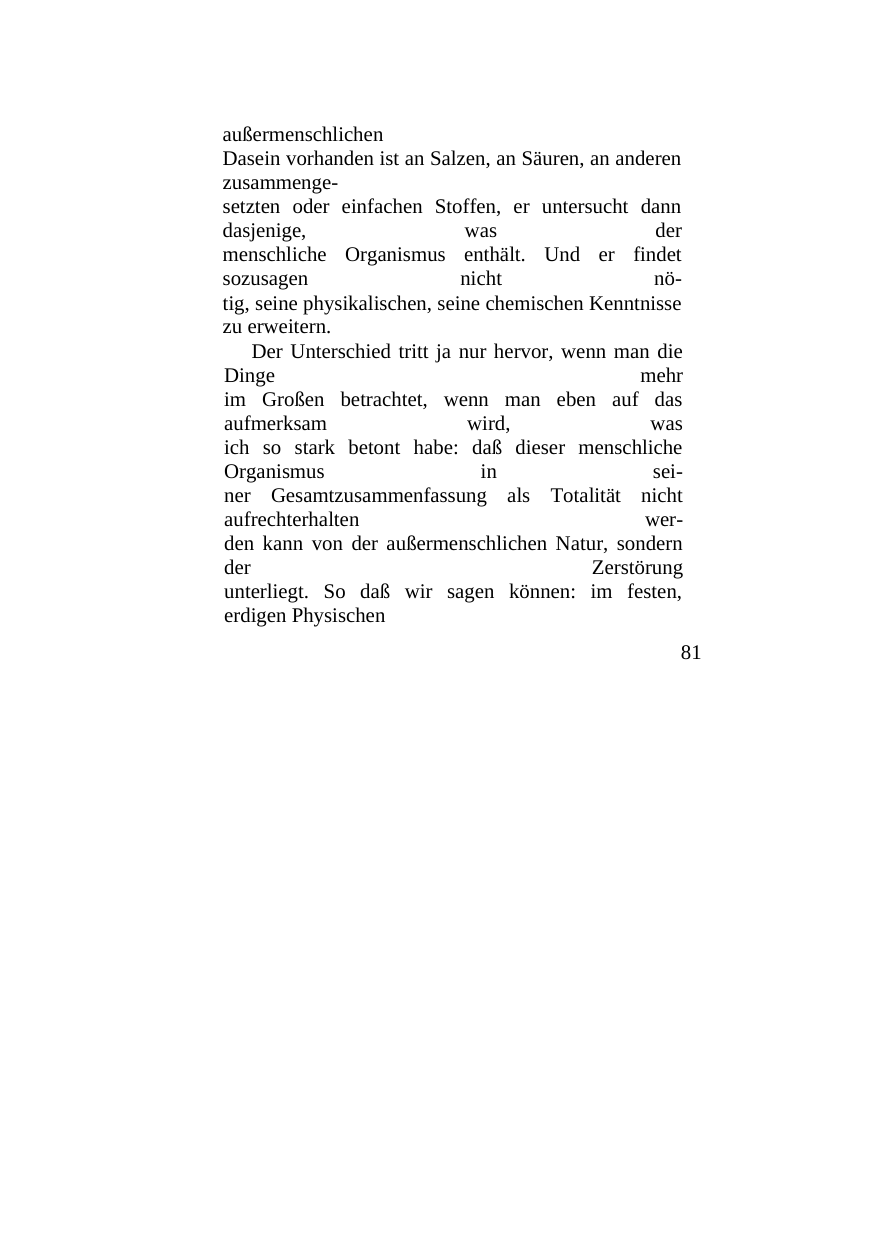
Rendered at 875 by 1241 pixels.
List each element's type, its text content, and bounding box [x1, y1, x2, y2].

text 81 [681, 640, 816, 664]
text Der Unterschied tritt ja nur hervor, wenn man die Dinge mehr im Großen betrachtet, wenn man eben auf das aufmerksam wird, was ich so stark betont habe: daß dieser menschliche Organismus in sei- ner Gesamtzusammenfassung als Totalität nicht aufrechterhalten wer- den kann von der außermenschlichen Natur, sondern der Zerstörung unterliegt. So daß wir sagen können: im festen, erdigen Physischen [224, 338, 683, 627]
text außermenschlichen Dasein vorhanden ist an Salzen, an Säuren, an anderen zusammenge- setzten oder einfachen Stoffen, er untersucht dann dasjenige, was der menschliche Organismus enthält. Und er findet sozusagen nicht nö- tig, seine physikalischen, seine chemischen Kenntnisse zu erweitern. [222, 122, 682, 338]
